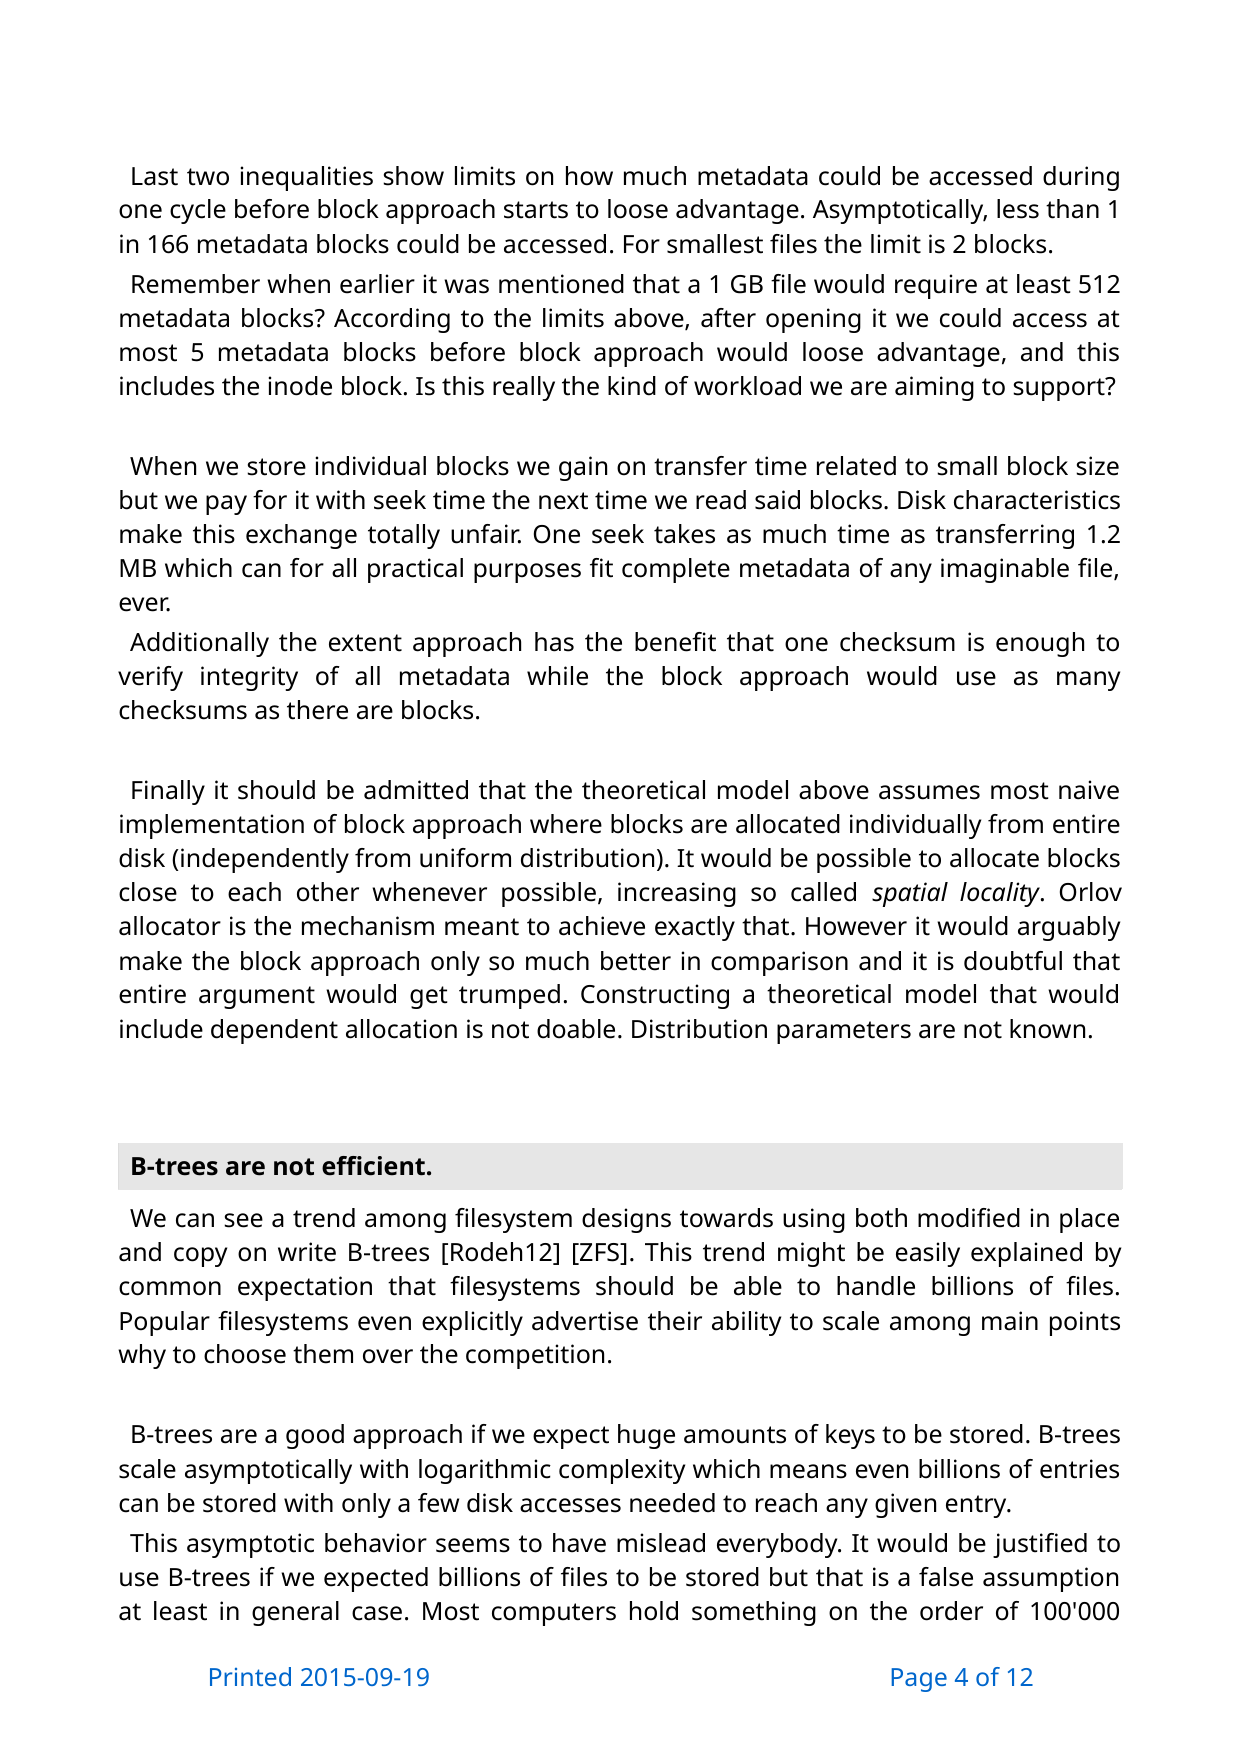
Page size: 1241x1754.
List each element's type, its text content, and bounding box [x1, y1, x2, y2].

text Last two inequalities show limits on how much metadata could be accessed during one cycle before block approach starts to loose advantage. Asymptotically, less than 1 in 166 metadata blocks could be accessed. For smallest files the limit is 2 blocks. [118, 158, 1122, 260]
text Finally it should be admitted that the theoretical model above assumes most naive implementation of block approach where blocks are allocated individually from entire disk (independently from uniform distribution). It would be possible to allocate blocks close to each other whenever possible, increasing so called spatial locality. Orlov allocator is the mechanism meant to achieve exactly that. However it would arguably make the block approach only so much better in comparison and it is doubtful that entire argument would get trumped. Constructing a theoretical model that would include dependent allocation is not doable. Distribution parameters are not known. [118, 773, 1122, 1045]
text Remember when earlier it was mentioned that a 1 GB file would require at least 512 metadata blocks? According to the limits above, after opening it we could access at most 5 metadata blocks before block approach would loose advantage, and this includes the inode block. Is this really the kind of workload we are aiming to support? [118, 266, 1122, 402]
text This asymptotic behavior seems to have mislead everybody. It would be justified to use B-trees if we expected billions of files to be stored but that is a false assumption at least in general case. Most computers hold something on the order of 100'000 [118, 1525, 1122, 1627]
text We can see a trend among filesystem designs towards using both modified in place and copy on write B-trees [Rodeh12] [ZFS]. This trend might be easily explained by common expectation that filesystems should be able to handle billions of files. Popular filesystems even explicitly advertise their ability to scale among main points why to choose them over the competition. [118, 1201, 1122, 1371]
subtitle B-trees are not efficient. [119, 1144, 1122, 1189]
text Additionally the extent approach has the benefit that one checksum is enough to verify integrity of all metadata while the block approach would use as many checksums as there are blocks. [118, 625, 1122, 727]
text When we store individual blocks we gain on transfer time related to small block size but we pay for it with seek time the next time we read said blocks. Disk characteristics make this exchange totally unfair. One seek takes as much time as transferring 1.2 MB which can for all practical purposes fit complete metadata of any imaginable file, ever. [118, 448, 1122, 619]
text B-trees are a good approach if we expect huge amounts of keys to be stored. B-trees scale asymptotically with logarithmic complexity which means even billions of entries can be stored with only a few disk accesses needed to reach any given entry. [118, 1417, 1122, 1519]
